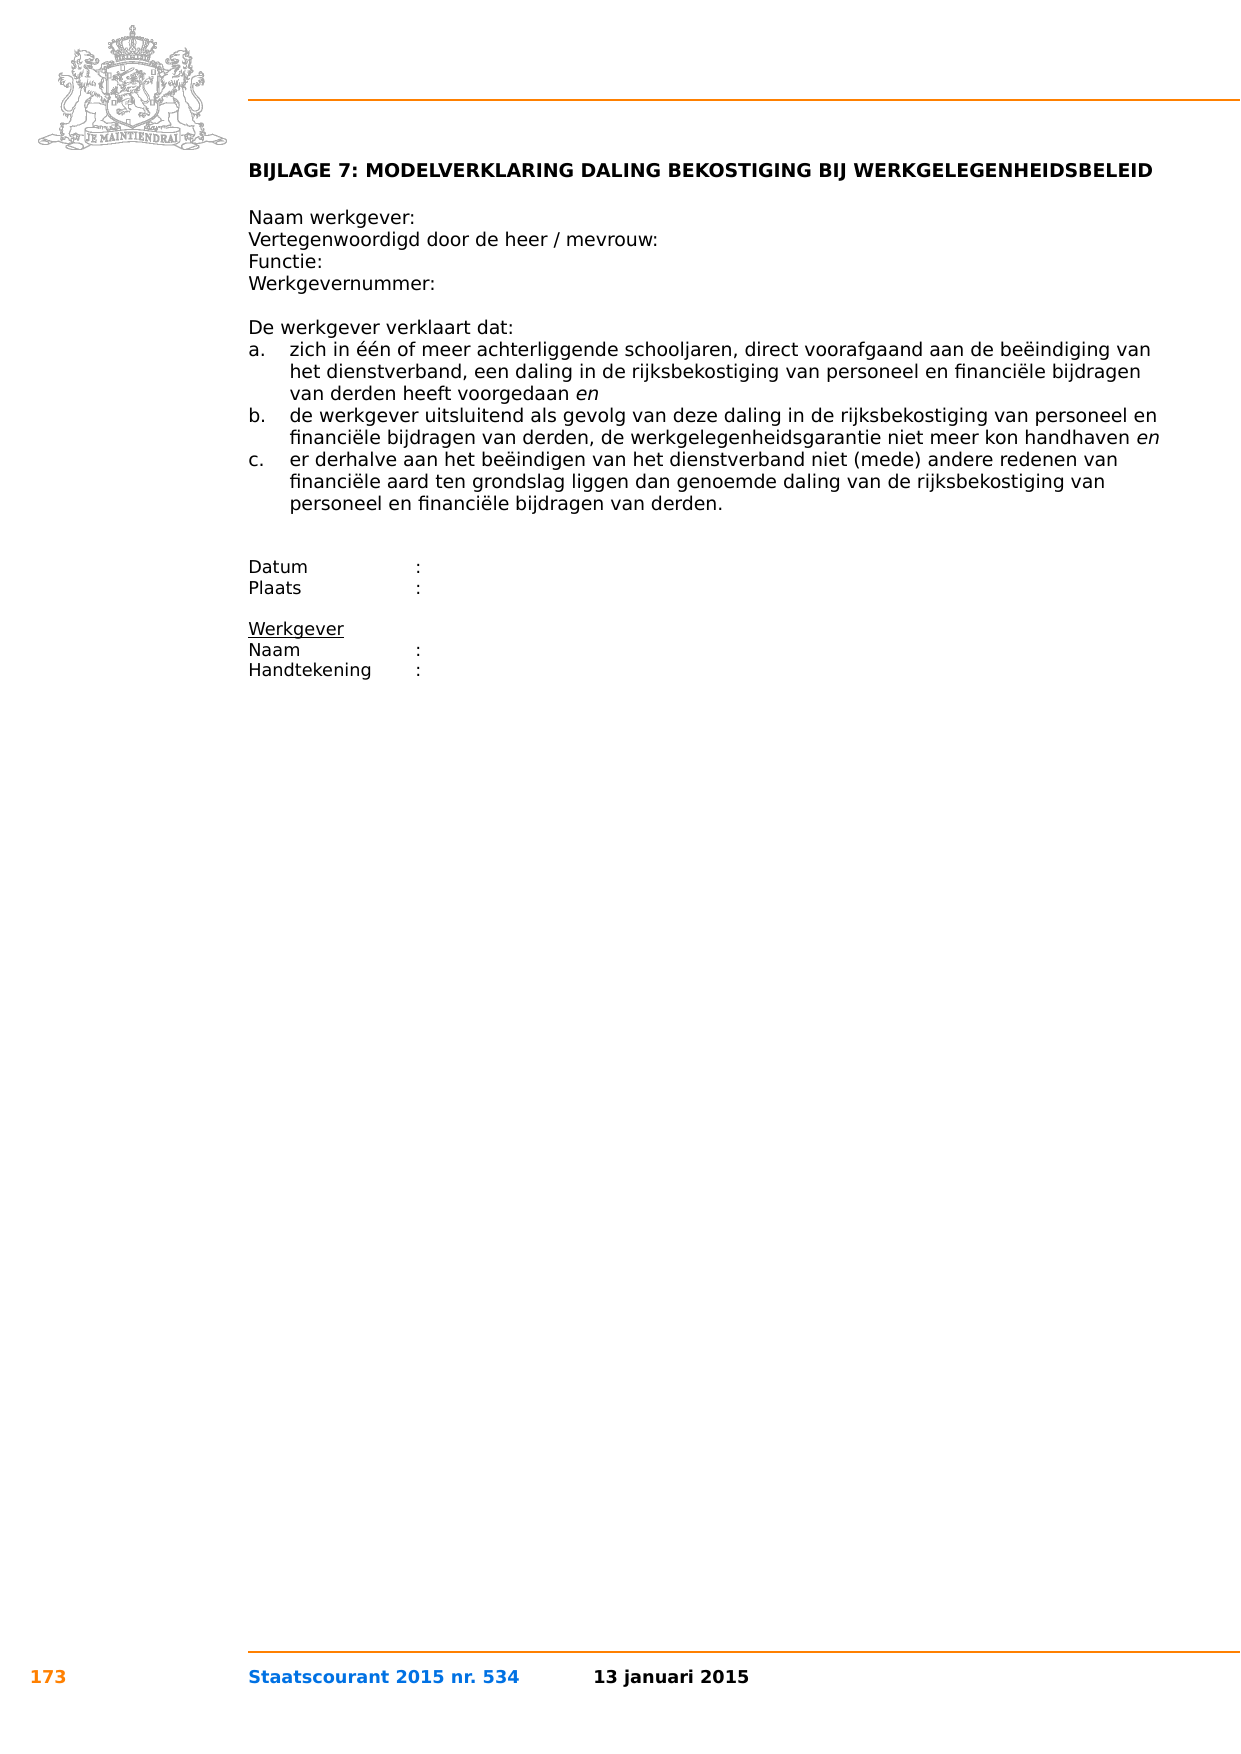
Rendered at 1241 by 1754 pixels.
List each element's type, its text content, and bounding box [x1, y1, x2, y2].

table_cell Naam [248, 640, 409, 660]
text a. zich in één of meer achterliggende schooljaren, direct voorafgaand aan de beëindiging van het dienstverband, een daling in de rijksbekostiging van personeel en financiële bijdragen van derden heeft voorgedaan en [248, 339, 1163, 404]
table_cell [409, 598, 1163, 619]
text Vertegenwoordigd door de heer / mevrouw: [248, 229, 1163, 251]
text De werkgever verklaart dat: [248, 317, 1163, 339]
table_cell : [409, 640, 1163, 660]
subtitle BIJLAGE 7: MODELVERKLARING DALING BEKOSTIGING BIJ WERKGELEGENHEIDSBELEID [248, 160, 1163, 182]
table_cell : [409, 660, 1163, 681]
text Naam werkgever: [248, 207, 1163, 229]
text b. de werkgever uitsluitend als gevolg van deze daling in de rijksbekostiging van personeel en financiële bijdragen van derden, de werkgelegenheidsgarantie niet meer kon handhaven en [248, 404, 1163, 448]
text Werkgevernummer: [248, 273, 1163, 295]
text c. er derhalve aan het beëindigen van het dienstverband niet (mede) andere redenen van financiële aard ten grondslag liggen dan genoemde daling van de rijksbekostiging van personeel en financiële bijdragen van derden. [248, 448, 1163, 514]
table_cell Datum [248, 557, 409, 578]
table_cell Handtekening [248, 660, 409, 681]
table_cell Werkgever [248, 619, 409, 639]
text Functie: [248, 251, 1163, 273]
picture [38, 25, 227, 150]
table_cell : [409, 578, 1163, 598]
table_header [409, 536, 1163, 557]
table_header [248, 536, 409, 557]
table_cell : [409, 557, 1163, 578]
table_cell Plaats [248, 578, 409, 598]
table_cell [409, 619, 1163, 639]
table_cell [248, 598, 409, 619]
